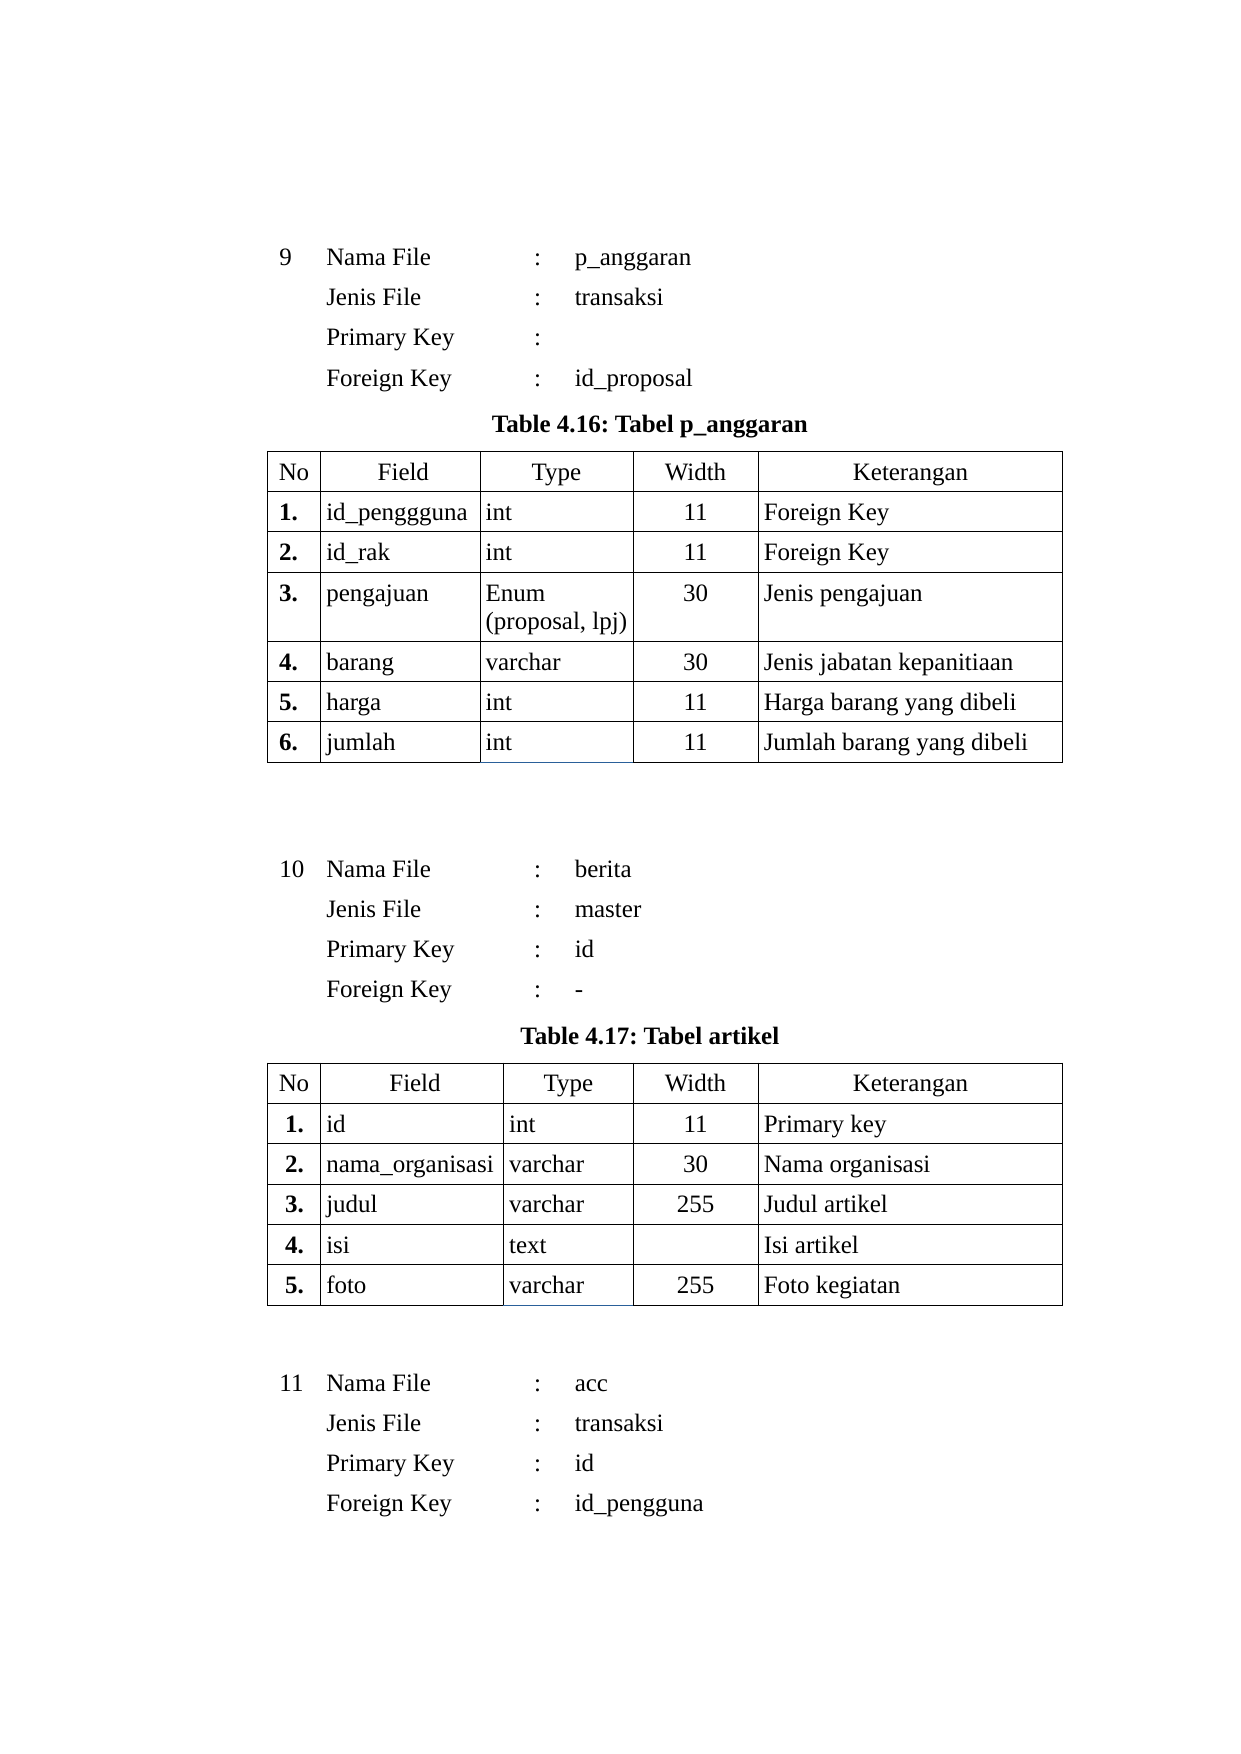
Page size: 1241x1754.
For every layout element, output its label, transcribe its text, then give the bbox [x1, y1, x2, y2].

table_cell Foreign Key [320, 969, 528, 1009]
table_cell varchar [481, 642, 633, 681]
table_cell varchar [504, 1144, 633, 1184]
table_header Nama File [320, 848, 528, 888]
table_cell [268, 1265, 320, 1304]
table_cell jumlah [321, 722, 480, 762]
table_header No [268, 1064, 320, 1103]
table_cell : [528, 276, 569, 317]
table_cell Jenis File [320, 888, 528, 928]
table_header Width [634, 1064, 758, 1103]
table_cell : [528, 1403, 569, 1443]
table_cell - [569, 969, 1062, 1009]
table_header Keterangan [759, 1064, 1062, 1103]
table_cell [274, 357, 320, 397]
table_header p_anggaran [569, 236, 1062, 276]
table_cell [274, 1403, 320, 1443]
table_cell [268, 722, 320, 762]
table_cell [268, 1185, 320, 1224]
table_cell [268, 682, 320, 721]
table_header Nama File [320, 236, 528, 276]
table_cell [569, 317, 1062, 357]
table_cell Primary Key [320, 929, 528, 969]
table_cell Jenis File [320, 1403, 528, 1443]
table_cell id_pengguna [569, 1483, 1062, 1523]
table_cell [274, 929, 320, 969]
table_header 10 [274, 848, 320, 888]
table_cell Jenis jabatan kepanitiaan [759, 642, 1062, 681]
table_cell 11 [634, 682, 758, 721]
table_cell Foreign Key [320, 357, 528, 397]
table_cell : [528, 357, 569, 397]
table_cell text [504, 1225, 633, 1264]
table_cell 30 [634, 642, 758, 681]
table_cell Jenis pengajuan [759, 573, 1062, 641]
table_cell Nama organisasi [759, 1144, 1062, 1184]
table_header berita [569, 848, 1062, 888]
table_cell Harga barang yang dibeli [759, 682, 1062, 721]
table_cell varchar [504, 1185, 633, 1224]
table_cell [274, 317, 320, 357]
text Table 4.17: Tabel artikel [236, 1021, 1063, 1050]
table_header Width [634, 452, 758, 491]
table_cell isi [321, 1225, 503, 1264]
table_cell judul [321, 1185, 503, 1224]
table_cell foto [321, 1265, 503, 1304]
table_cell Foreign Key [759, 532, 1062, 572]
table_cell Foreign Key [759, 492, 1062, 531]
table_cell id_penggguna [321, 492, 480, 531]
table_cell Jumlah barang yang dibeli [759, 722, 1062, 762]
table_cell id_proposal [569, 357, 1062, 397]
table_cell [274, 276, 320, 317]
table_header : [528, 1362, 569, 1402]
table_cell Judul artikel [759, 1185, 1062, 1224]
table_header Nama File [320, 1362, 528, 1402]
table_cell barang [321, 642, 480, 681]
table_cell [634, 1225, 758, 1264]
table_cell 11 [634, 532, 758, 572]
table_cell : [528, 969, 569, 1009]
table_cell id [569, 1443, 1062, 1483]
table_cell varchar [504, 1265, 633, 1304]
table_cell 11 [634, 1104, 758, 1143]
table_cell Enum (proposal, lpj) [481, 573, 633, 641]
table_cell pengajuan [321, 573, 480, 641]
table_cell id [321, 1104, 503, 1143]
table_cell transaksi [569, 1403, 1062, 1443]
table_cell 30 [634, 1144, 758, 1184]
table_header No [268, 452, 320, 491]
table_cell [268, 1104, 320, 1143]
table_cell [268, 1225, 320, 1264]
table_cell int [481, 492, 633, 531]
table_header Field [321, 452, 480, 491]
table_cell : [528, 929, 569, 969]
table_cell [274, 969, 320, 1009]
table_cell : [528, 317, 569, 357]
table_cell 30 [634, 573, 758, 641]
table_cell [268, 573, 320, 641]
table_cell int [481, 532, 633, 572]
table_cell [268, 1144, 320, 1184]
table_cell [274, 1483, 320, 1523]
table_cell 255 [634, 1185, 758, 1224]
table_cell id [569, 929, 1062, 969]
table_header 9 [274, 236, 320, 276]
table_header acc [569, 1362, 1062, 1402]
table_header Type [504, 1064, 633, 1103]
table_header 11 [274, 1362, 320, 1402]
table_cell [274, 888, 320, 928]
table_cell 11 [634, 722, 758, 762]
table_cell [268, 642, 320, 681]
table_header : [528, 236, 569, 276]
table_cell [274, 1443, 320, 1483]
table_header Field [321, 1064, 503, 1103]
table_header : [528, 848, 569, 888]
table_cell int [481, 682, 633, 721]
table_cell int [481, 722, 633, 762]
table_cell Primary Key [320, 1443, 528, 1483]
table_cell Foreign Key [320, 1483, 528, 1523]
table_cell : [528, 1443, 569, 1483]
table_cell : [528, 888, 569, 928]
table_cell [268, 532, 320, 572]
table_cell Isi artikel [759, 1225, 1062, 1264]
table_cell Jenis File [320, 276, 528, 317]
table_cell harga [321, 682, 480, 721]
text Table 4.16: Tabel p_anggaran [236, 409, 1063, 438]
table_cell Foto kegiatan [759, 1265, 1062, 1304]
table_header Keterangan [759, 452, 1062, 491]
table_cell [268, 492, 320, 531]
table_cell 11 [634, 492, 758, 531]
table_cell Primary Key [320, 317, 528, 357]
table_cell transaksi [569, 276, 1062, 317]
table_cell Primary key [759, 1104, 1062, 1143]
table_cell id_rak [321, 532, 480, 572]
table_header Type [481, 452, 633, 491]
table_cell 255 [634, 1265, 758, 1304]
table_cell master [569, 888, 1062, 928]
table_cell nama_organisasi [321, 1144, 503, 1184]
table_cell int [504, 1104, 633, 1143]
table_cell : [528, 1483, 569, 1523]
